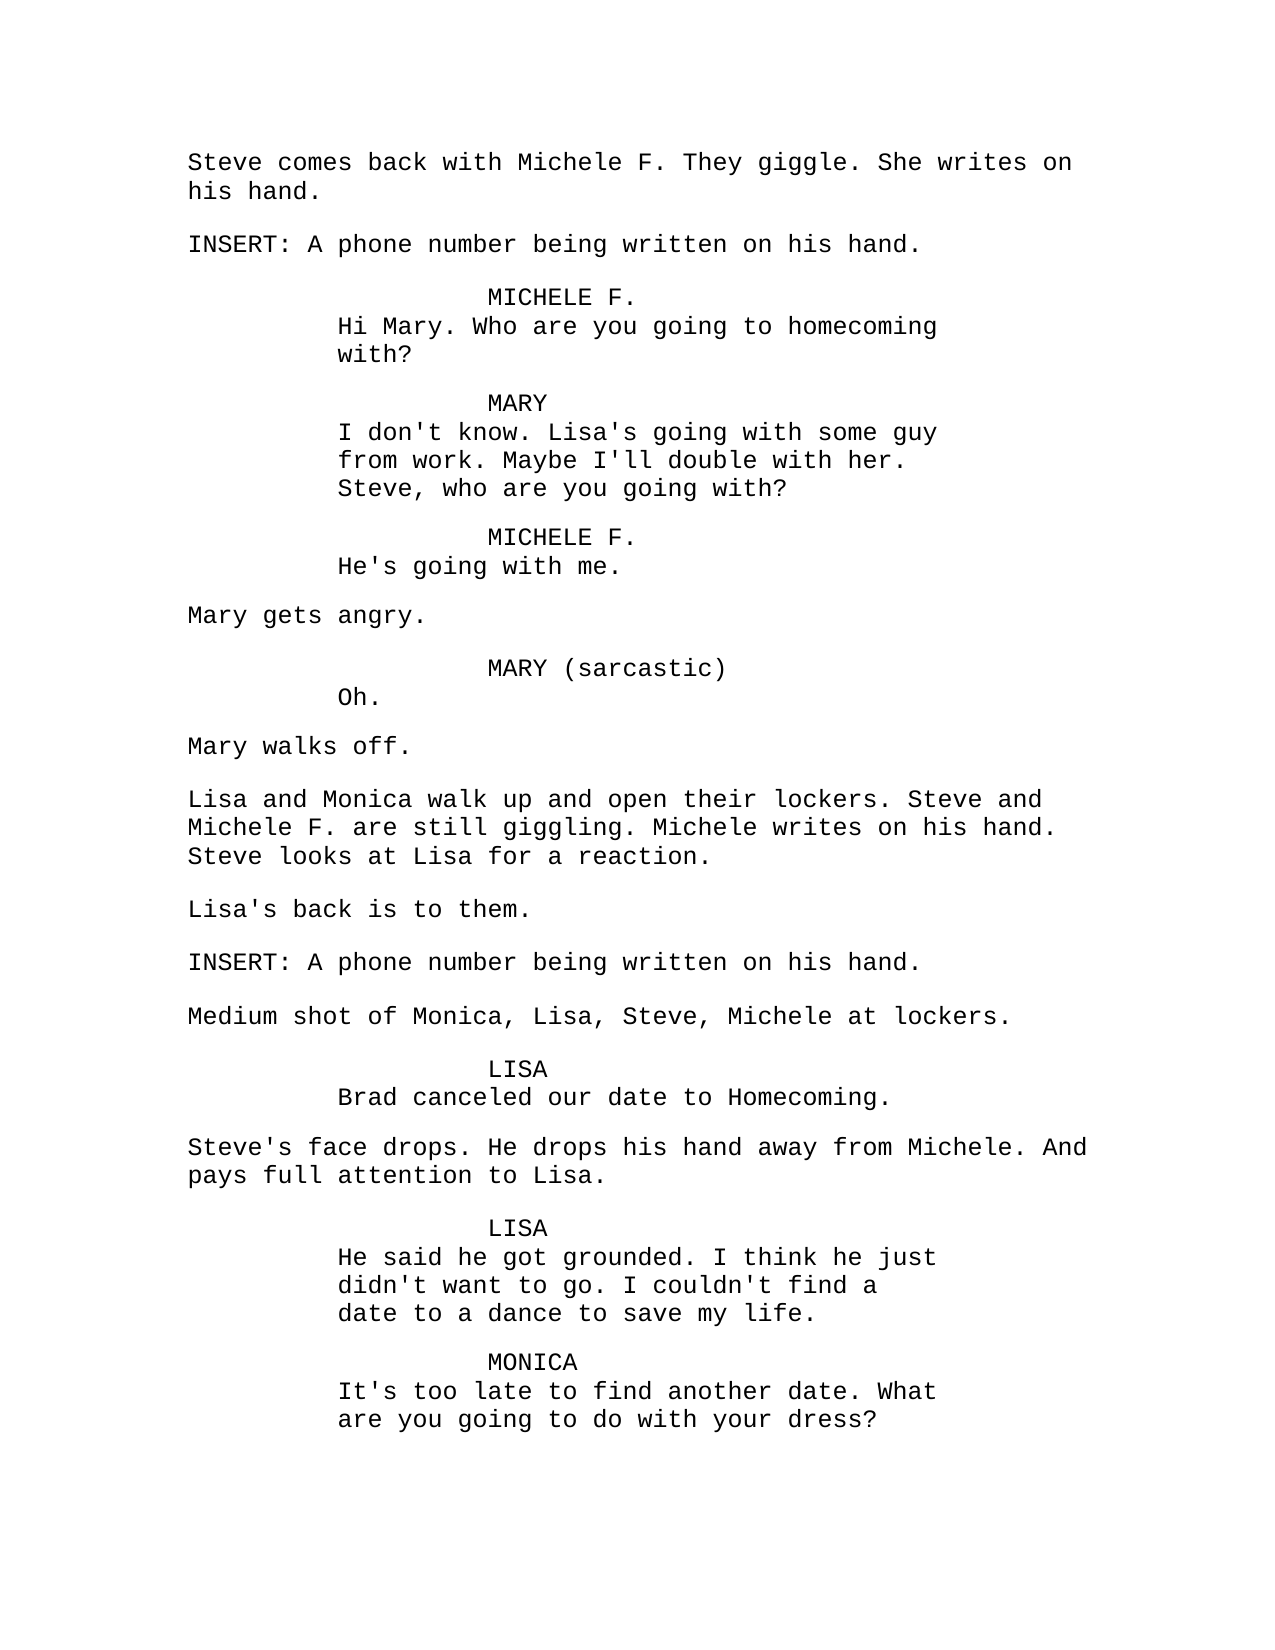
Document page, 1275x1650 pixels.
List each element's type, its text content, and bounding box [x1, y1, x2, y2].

text MICHELE F. [187, 285, 1087, 313]
text INSERT: A phone number being written on his hand. [187, 232, 1087, 260]
text LISA [187, 1057, 1087, 1085]
text MONICA [187, 1350, 1087, 1378]
text MARY [187, 391, 1087, 419]
text He said he got grounded. I think he just didn't want to go. I couldn't find a date to a dance to save my life. [337, 1244, 937, 1329]
text I don't know. Lisa's going with some guy from work. Maybe I'll double with her. Steve, who are you going with? [337, 419, 937, 504]
text Brad canceled our date to Homecoming. [337, 1085, 937, 1113]
text INSERT: A phone number being written on his hand. [187, 950, 1087, 978]
text Mary gets angry. [187, 602, 1087, 631]
text Oh. [337, 684, 937, 712]
text Steve's face drops. He drops his hand away from Michele. And pays full attention to Lisa. [187, 1134, 1087, 1191]
text LISA [187, 1216, 1087, 1244]
text Steve comes back with Michele F. They giggle. She writes on his hand. [187, 150, 1087, 207]
text Lisa and Monica walk up and open their lockers. Steve and Michele F. are still giggling. Michele writes on his hand. Steve looks at Lisa for a reaction. [187, 787, 1087, 872]
text Medium shot of Monica, Lisa, Steve, Michele at lockers. [187, 1003, 1087, 1032]
text It's too late to find another date. What are you going to do with your dress? [337, 1378, 937, 1435]
text MICHELE F. [187, 525, 1087, 553]
text Lisa's back is to them. [187, 897, 1087, 925]
text He's going with me. [337, 553, 937, 582]
text Hi Mary. Who are you going to homecoming with? [337, 313, 937, 370]
text Mary walks off. [187, 733, 1087, 762]
text MARY (sarcastic) [187, 656, 1087, 684]
